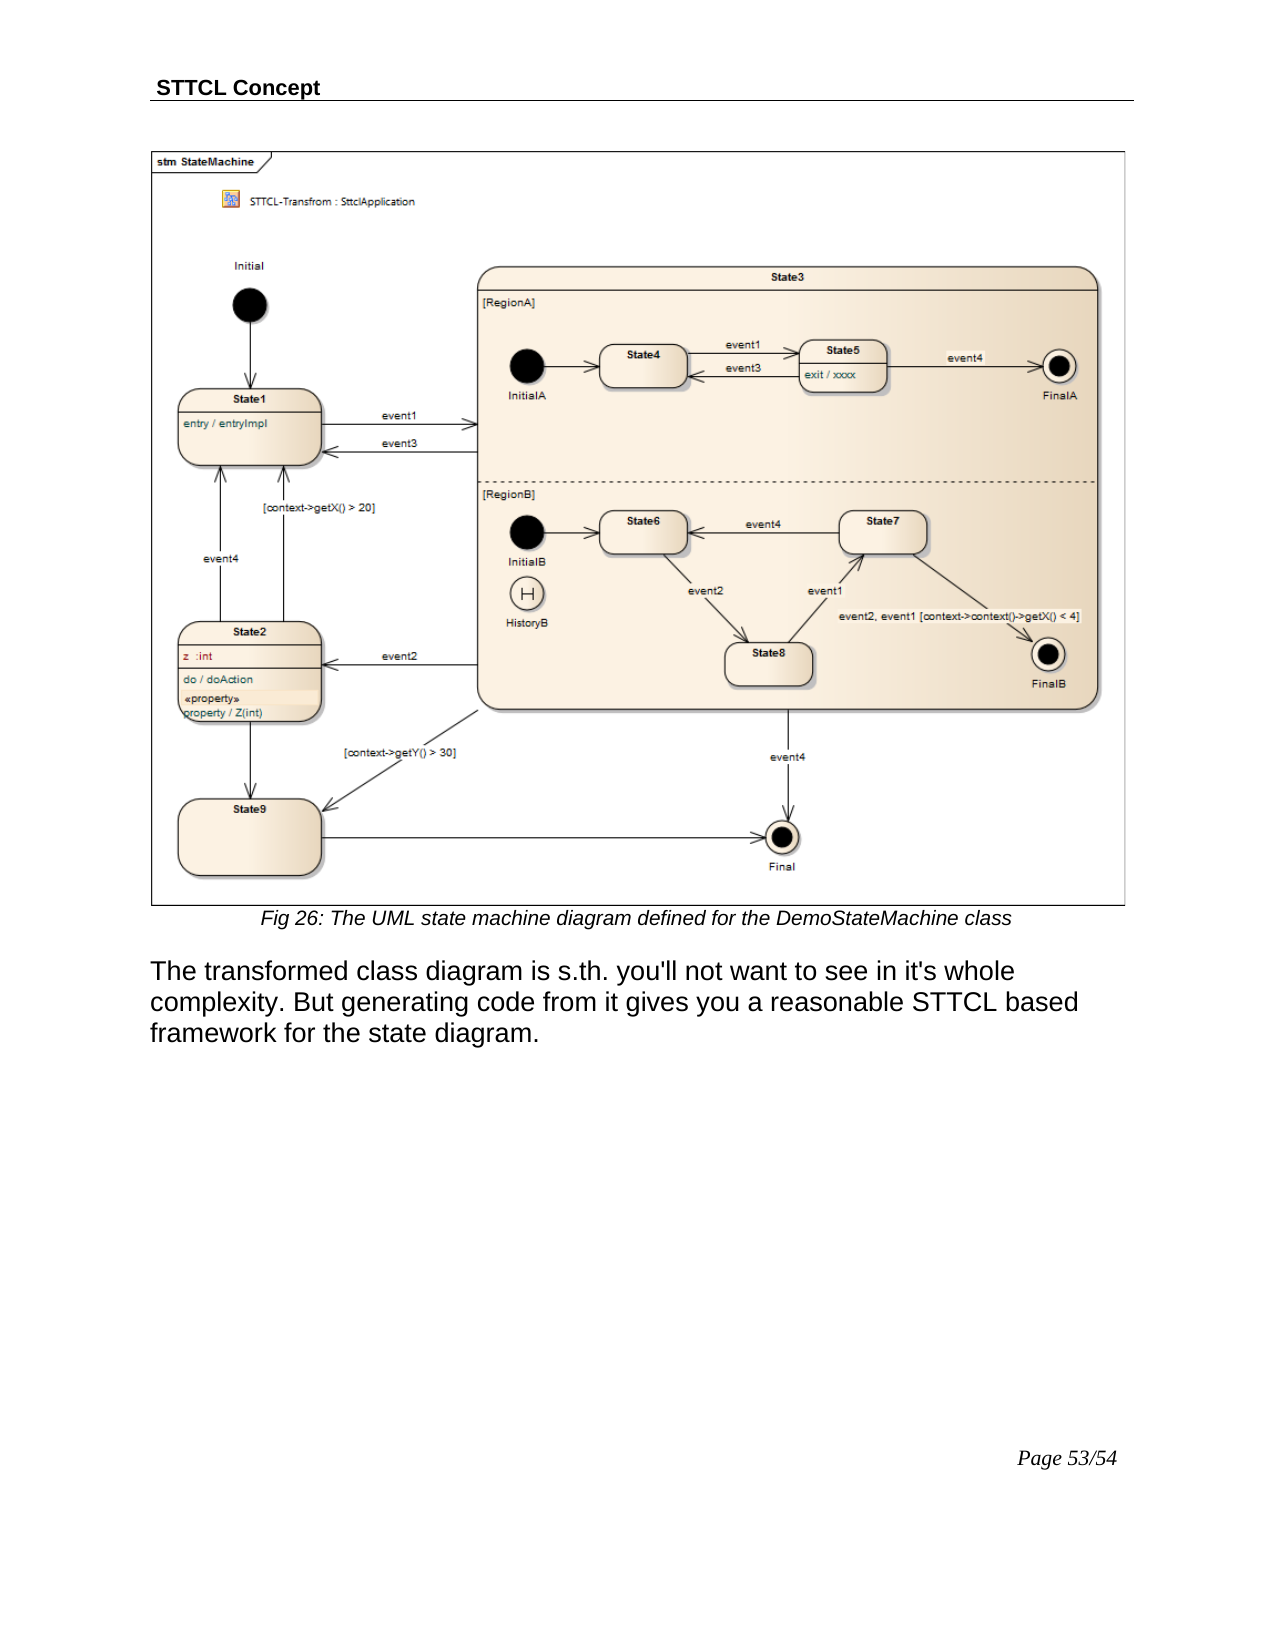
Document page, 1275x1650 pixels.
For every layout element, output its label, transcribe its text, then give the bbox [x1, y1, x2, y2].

text Fig 26: The UML state machine diagram defined for the DemoStateMachine class [150, 906, 1125, 930]
picture [150, 150, 1125, 906]
text The transformed class diagram is s.th. you'll not want to see in it's whole complexity. But generating code from it gives you a reasonable STTCL based framework for the state diagram. [150, 955, 1125, 1049]
